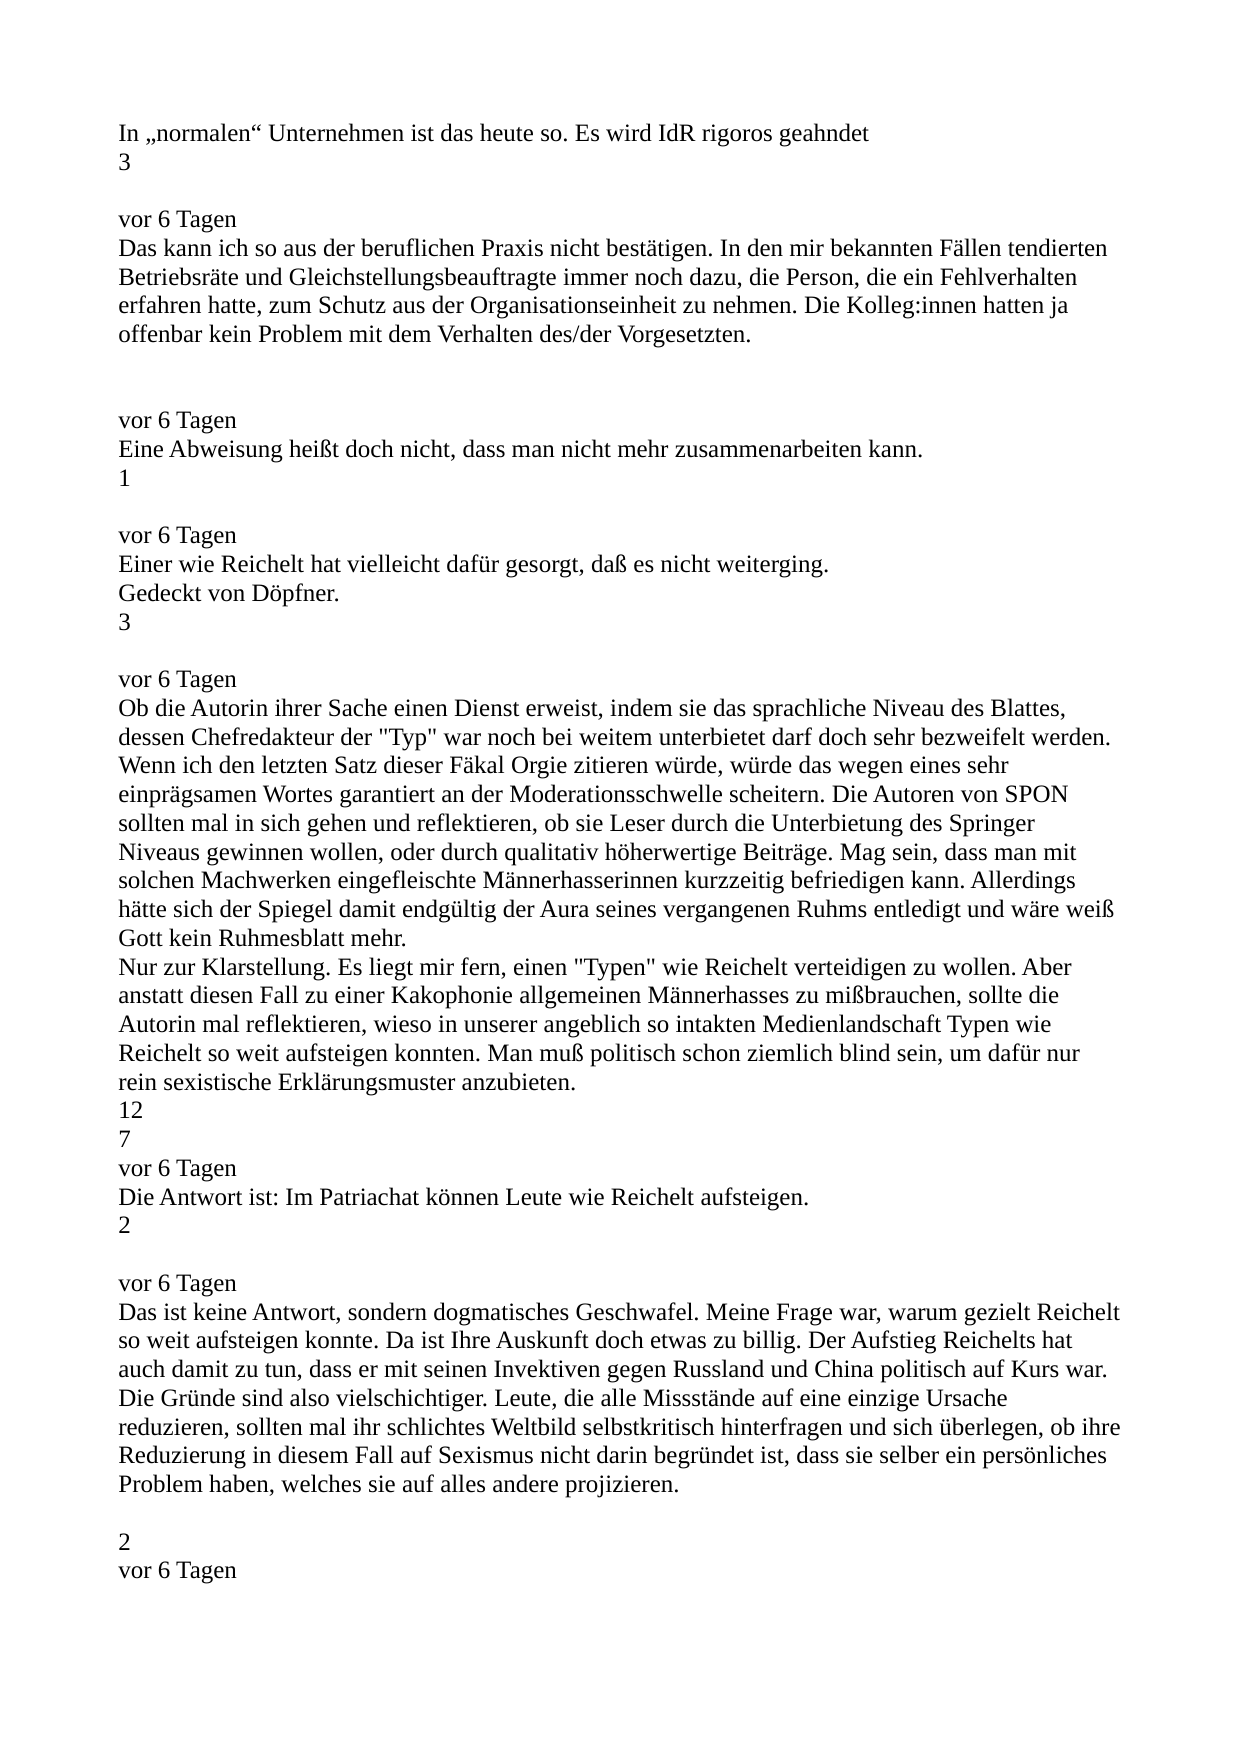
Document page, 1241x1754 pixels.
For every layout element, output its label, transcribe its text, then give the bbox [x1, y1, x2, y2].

text Eine Abweisung heißt doch nicht, dass man nicht mehr zusammenarbeiten kann. [118, 434, 1122, 463]
text Gedeckt von Döpfner. [118, 578, 1122, 607]
text vor 6 Tagen [118, 406, 1122, 434]
text Ob die Autorin ihrer Sache einen Dienst erweist, indem sie das sprachliche Niveau des Blattes, dessen Chefredakteur der "Typ" war noch bei weitem unterbietet darf doch sehr bezweifelt werden. Wenn ich den letzten Satz dieser Fäkal Orgie zitieren würde, würde das wegen eines sehr einprägsamen Wortes garantiert an der Moderationsschwelle scheitern. Die Autoren von SPON sollten mal in sich gehen und reflektieren, ob sie Leser durch die Unterbietung des Springer Niveaus gewinnen wollen, oder durch qualitativ höherwertige Beiträge. Mag sein, dass man mit solchen Machwerken eingefleischte Männerhasserinnen kurzzeitig befriedigen kann. Allerdings hätte sich der Spiegel damit endgültig der Aura seines vergangenen Ruhms entledigt und wäre weiß Gott kein Ruhmesblatt mehr. [118, 693, 1122, 952]
text 7 [118, 1124, 1122, 1153]
text 1 [118, 463, 1122, 492]
text Die Antwort ist: Im Patriachat können Leute wie Reichelt aufsteigen. [118, 1182, 1122, 1211]
text Nur zur Klarstellung. Es liegt mir fern, einen "Typen" wie Reichelt verteidigen zu wollen. Aber anstatt diesen Fall zu einer Kakophonie allgemeinen Männerhasses zu mißbrauchen, sollte die Autorin mal reflektieren, wieso in unserer angeblich so intakten Medienlandschaft Typen wie Reichelt so weit aufsteigen konnten. Man muß politisch schon ziemlich blind sein, um dafür nur rein sexistische Erklärungsmuster anzubieten. [118, 952, 1122, 1096]
text 2 [118, 1211, 1122, 1239]
text vor 6 Tagen [118, 1268, 1122, 1297]
text vor 6 Tagen [118, 1556, 1122, 1584]
text 3 [118, 147, 1122, 176]
text vor 6 Tagen [118, 1153, 1122, 1182]
text vor 6 Tagen [118, 521, 1122, 549]
text 3 [118, 607, 1122, 636]
text Das kann ich so aus der beruflichen Praxis nicht bestätigen. In den mir bekannten Fällen tendierten Betriebsräte und Gleichstellungsbeauftragte immer noch dazu, die Person, die ein Fehlverhalten erfahren hatte, zum Schutz aus der Organisationseinheit zu nehmen. Die Kolleg:innen hatten ja offenbar kein Problem mit dem Verhalten des/der Vorgesetzten. [118, 233, 1122, 348]
text Einer wie Reichelt hat vielleicht dafür gesorgt, daß es nicht weiterging. [118, 549, 1122, 578]
text 2 [118, 1527, 1122, 1556]
text 12 [118, 1096, 1122, 1124]
text Das ist keine Antwort, sondern dogmatisches Geschwafel. Meine Frage war, warum gezielt Reichelt so weit aufsteigen konnte. Da ist Ihre Auskunft doch etwas zu billig. Der Aufstieg Reichelts hat auch damit zu tun, dass er mit seinen Invektiven gegen Russland und China politisch auf Kurs war. Die Gründe sind also vielschichtiger. Leute, die alle Missstände auf eine einzige Ursache reduzieren, sollten mal ihr schlichtes Weltbild selbstkritisch hinterfragen und sich überlegen, ob ihre Reduzierung in diesem Fall auf Sexismus nicht darin begründet ist, dass sie selber ein persönliches Problem haben, welches sie auf alles andere projizieren. [118, 1297, 1122, 1498]
text vor 6 Tagen [118, 664, 1122, 693]
text vor 6 Tagen [118, 204, 1122, 233]
text In „normalen“ Unternehmen ist das heute so. Es wird IdR rigoros geahndet [118, 118, 1122, 147]
